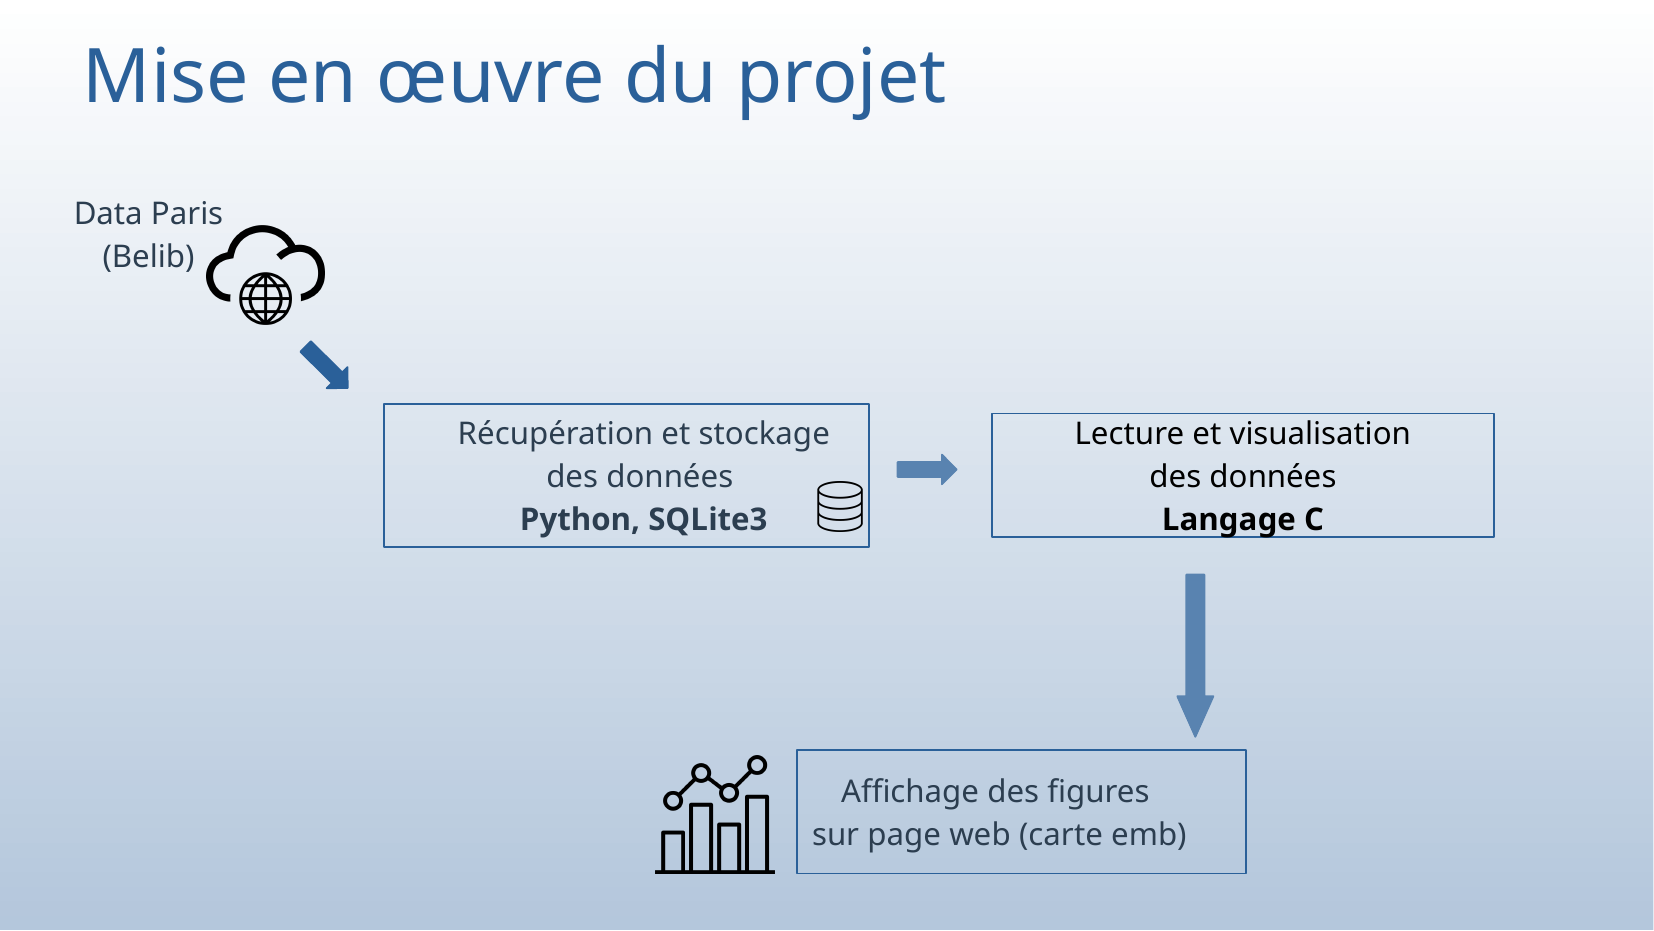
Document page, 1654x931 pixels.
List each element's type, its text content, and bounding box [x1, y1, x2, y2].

title Mise en œuvre du projet [82, 0, 1571, 151]
text_box Lecture et visualisation des données Langage C [992, 413, 1495, 538]
text_box [59, 224, 1595, 931]
text_box Affichage des figures sur page web (carte emb) [797, 750, 1247, 874]
picture [206, 225, 325, 325]
text_box Récupération et stockage des données Python, SQLite3 [383, 413, 869, 537]
text_box Data Paris (Belib) [59, 171, 266, 296]
picture [655, 755, 775, 875]
picture [815, 481, 865, 532]
